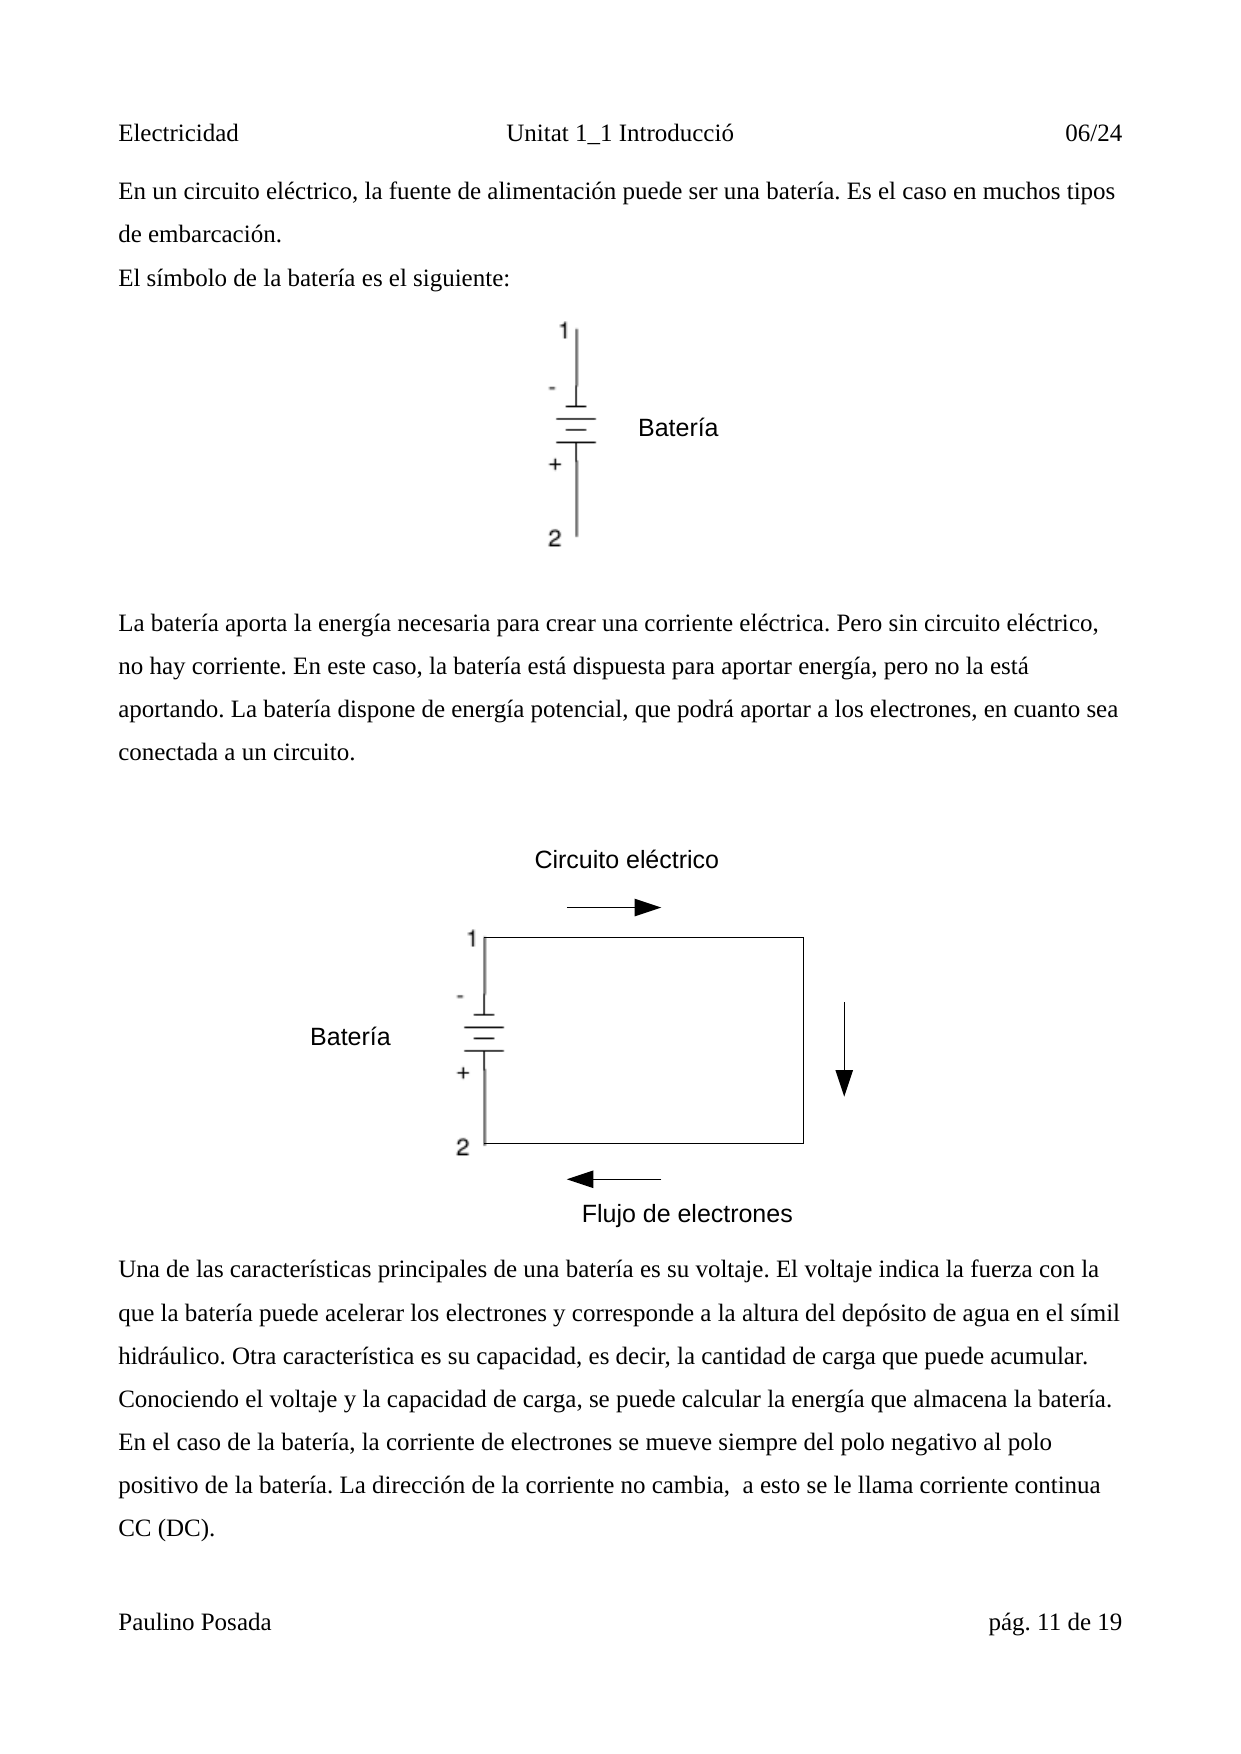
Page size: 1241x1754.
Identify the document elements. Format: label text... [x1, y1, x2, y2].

picture [531, 320, 609, 556]
text En el caso de la batería, la corriente de electrones se mueve siempre del polo negativo al polo positivo de la batería. La dirección de la corriente no cambia, a esto se le llama corriente continua CC (DC). [118, 1427, 1122, 1542]
text El símbolo de la batería es el siguiente: [118, 263, 1122, 291]
text La batería aporta la energía necesaria para crear una corriente eléctrica. Pero sin circuito eléctrico, no hay corriente. En este caso, la batería está dispuesta para aportar energía, pero no la está aportando. La batería dispone de energía potencial, que podrá aportar a los electrones, en cuanto sea conectada a un circuito. [118, 608, 1122, 766]
text En un circuito eléctrico, la fuente de alimentación puede ser una batería. Es el caso en muchos tipos de embarcación. [118, 176, 1122, 248]
picture [439, 928, 517, 1165]
text Una de las características principales de una batería es su voltaje. El voltaje indica la fuerza con la que la batería puede acelerar los electrones y corresponde a la altura del depósito de agua en el símil hidráulico. Otra característica es su capacidad, es decir, la cantidad de carga que puede acumular. Conociendo el voltaje y la capacidad de carga, se puede calcular la energía que almacena la batería. [118, 1254, 1122, 1413]
